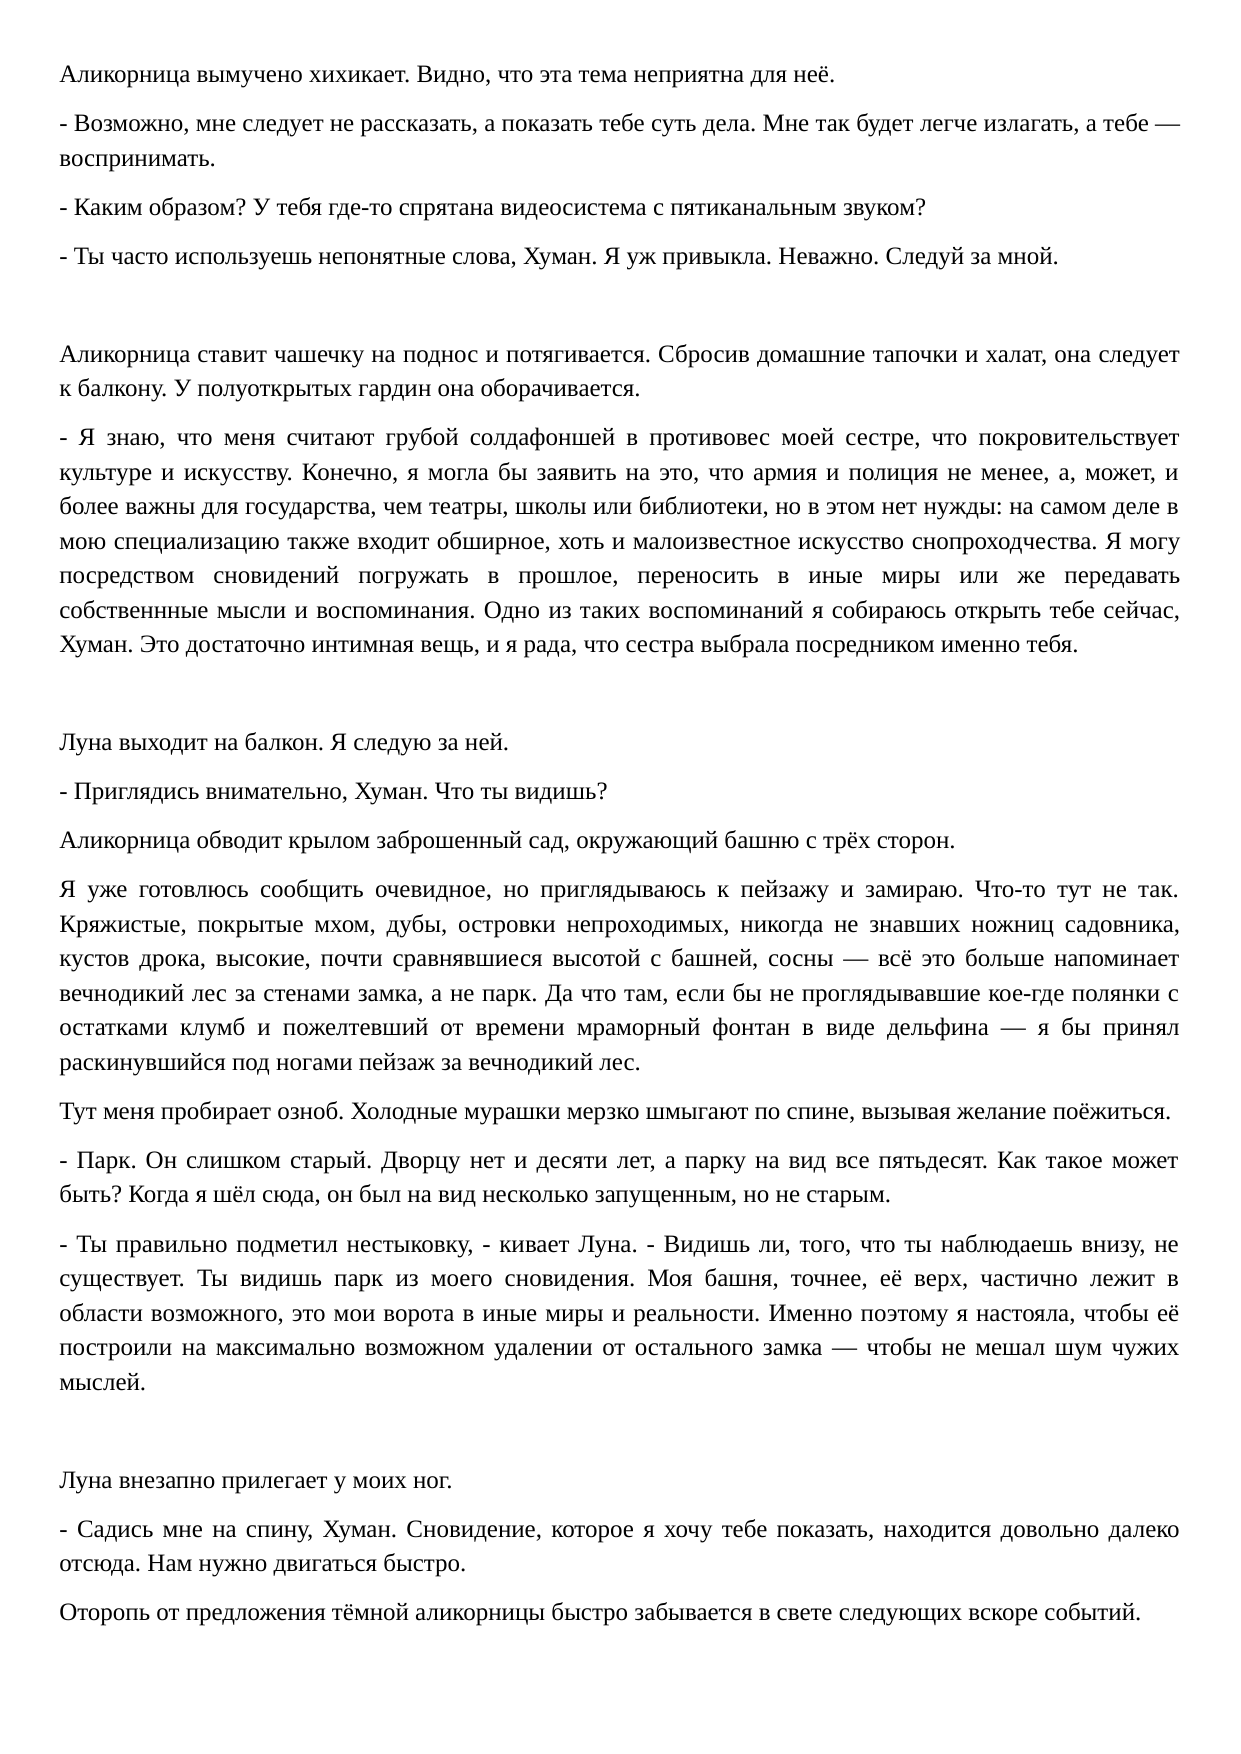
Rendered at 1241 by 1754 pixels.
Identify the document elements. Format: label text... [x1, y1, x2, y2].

text - Возможно, мне следует не рассказать, а показать тебе суть дела. Мне так будет легче излагать, а тебе — воспринимать. [59, 108, 1181, 171]
text Тут меня пробирает озноб. Холодные мурашки мерзко шмыгают по спине, вызывая желание поёжиться. [59, 1096, 1181, 1125]
text - Ты часто используешь непонятные слова, Хуман. Я уж привыкла. Неважно. Следуй за мной. [59, 241, 1181, 269]
text - Приглядись внимательно, Хуман. Что ты видишь? [59, 776, 1181, 805]
text Аликорница вымучено хихикает. Видно, что эта тема неприятна для неё. [59, 59, 1181, 88]
text - Я знаю, что меня считают грубой солдафоншей в противовес моей сестре, что покровительствует культуре и искусству. Конечно, я могла бы заявить на это, что армия и полиция не менее, а, может, и более важны для государства, чем театры, школы или библиотеки, но в этом нет нужды: на самом деле в мою специализацию также входит обширное, хоть и малоизвестное искусство снопроходчества. Я могу посредством сновидений погружать в прошлое, переносить в иные миры или же передавать собственнные мысли и воспоминания. Одно из таких воспоминаний я собираюсь открыть тебе сейчас, Хуман. Это достаточно интимная вещь, и я рада, что сестра выбрала посредником именно тебя. [59, 422, 1181, 658]
text - Парк. Он слишком старый. Дворцу нет и десяти лет, а парку на вид все пятьдесят. Как такое может быть? Когда я шёл сюда, он был на вид несколько запущенным, но не старым. [59, 1145, 1181, 1208]
text Луна выходит на балкон. Я следую за ней. [59, 727, 1181, 756]
text - Каким образом? У тебя где-то спрятана видеосистема с пятиканальным звуком? [59, 192, 1181, 220]
text Я уже готовлюсь сообщить очевидное, но приглядываюсь к пейзажу и замираю. Что-то тут не так. Кряжистые, покрытые мхом, дубы, островки непроходимых, никогда не знавших ножниц садовника, кустов дрока, высокие, почти сравнявшиеся высотой с башней, сосны — всё это больше напоминает вечнодикий лес за стенами замка, а не парк. Да что там, если бы не проглядывавшие кое-где полянки с остатками клумб и пожелтевший от времени мраморный фонтан в виде дельфина — я бы принял раскинувшийся под ногами пейзаж за вечнодикий лес. [59, 874, 1181, 1076]
text Луна внезапно прилегает у моих ног. [59, 1465, 1181, 1493]
text Аликорница ставит чашечку на поднос и потягивается. Сбросив домашние тапочки и халат, она следует к балкону. У полуоткрытых гардин она оборачивается. [59, 339, 1181, 402]
text Оторопь от предложения тёмной аликорницы быстро забывается в свете следующих вскоре событий. [59, 1597, 1181, 1626]
text - Ты правильно подметил нестыковку, - кивает Луна. - Видишь ли, того, что ты наблюдаешь внизу, не существует. Ты видишь парк из моего сновидения. Моя башня, точнее, её верх, частично лежит в области возможного, это мои ворота в иные миры и реальности. Именно поэтому я настояла, чтобы её построили на максимально возможном удалении от остального замка — чтобы не мешал шум чужих мыслей. [59, 1229, 1181, 1395]
text - Садись мне на спину, Хуман. Сновидение, которое я хочу тебе показать, находится довольно далеко отсюда. Нам нужно двигаться быстро. [59, 1514, 1181, 1577]
text Аликорница обводит крылом заброшенный сад, окружающий башню с трёх сторон. [59, 826, 1181, 854]
